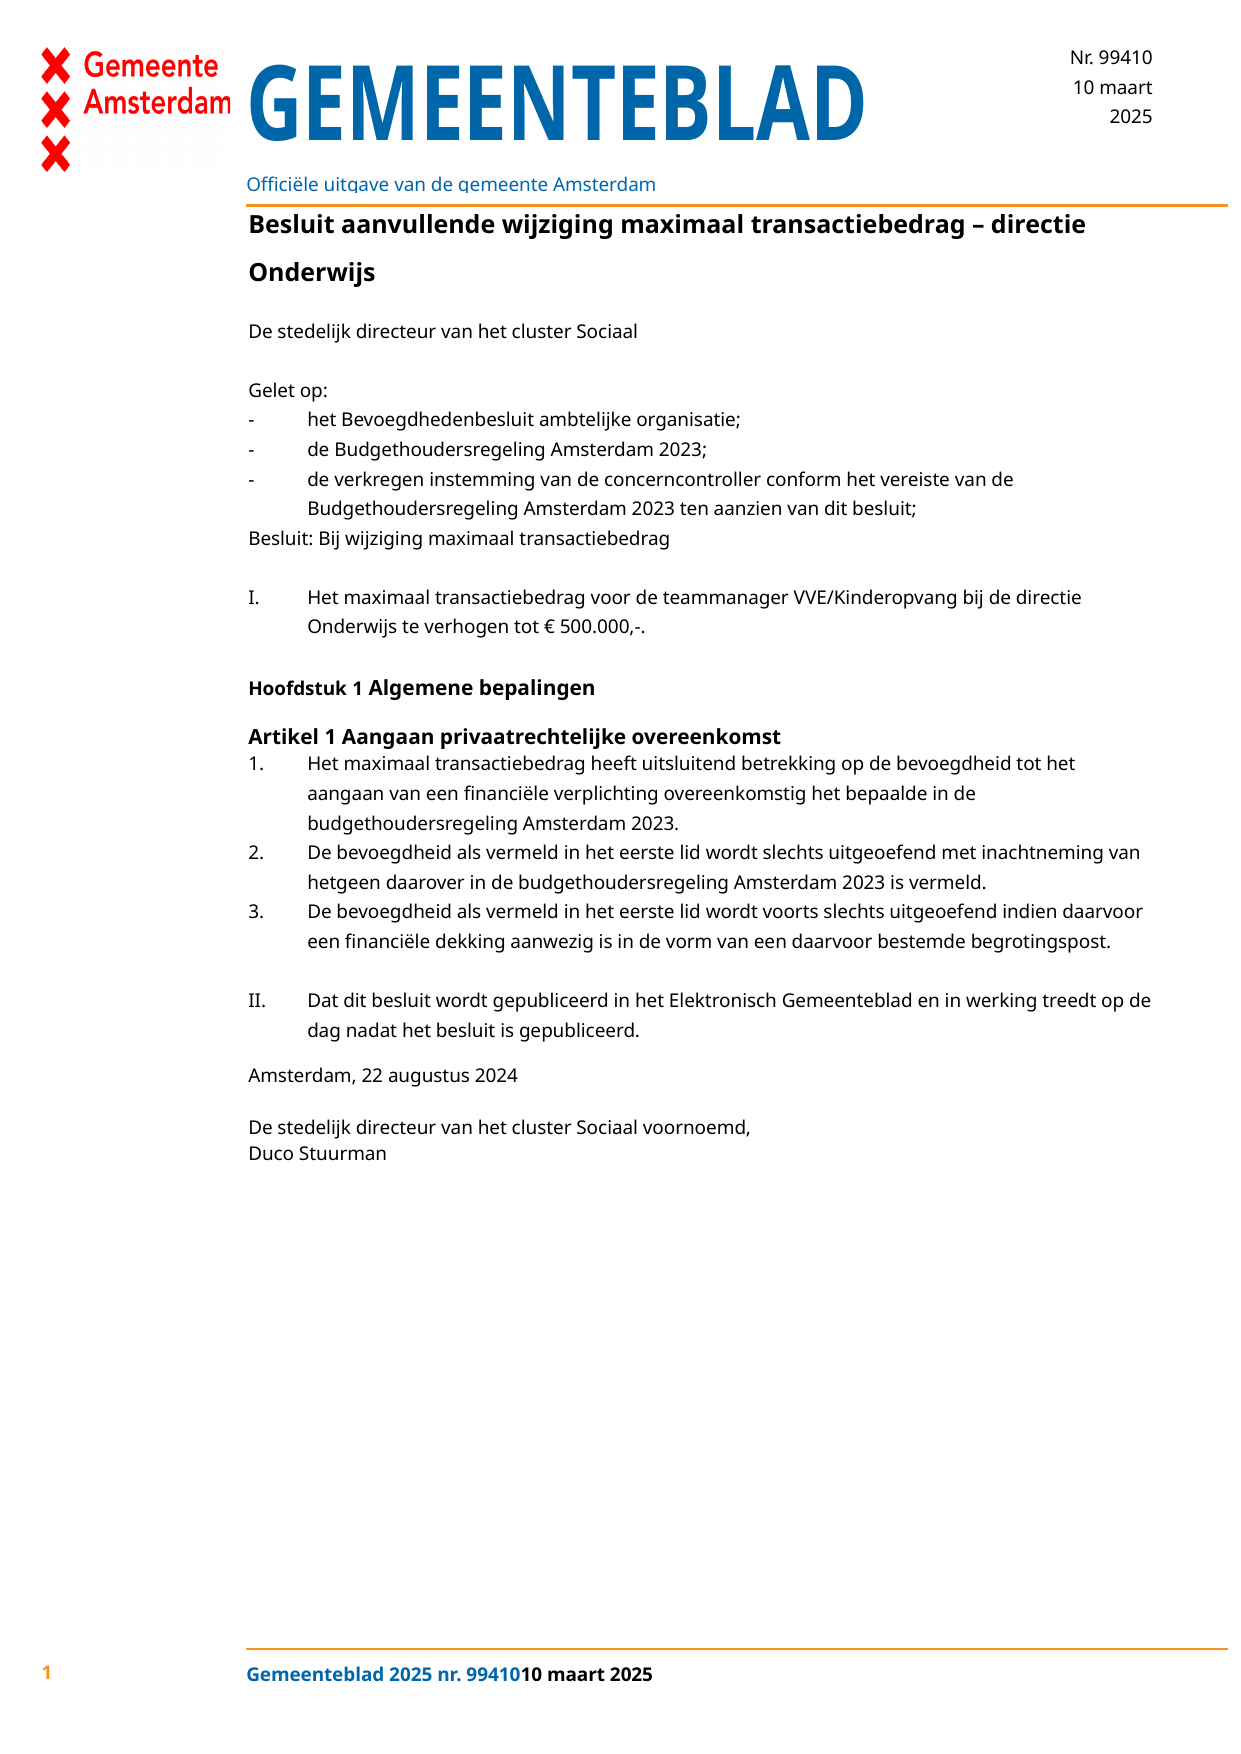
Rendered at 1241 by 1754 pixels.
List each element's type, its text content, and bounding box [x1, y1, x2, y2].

list De bevoegdheid als vermeld in het eerste lid wordt voorts slechts uitgeoefend indien daarvoor een financiële dekking aanwezig is in de vorm van een daarvoor bestemde begrotingspost. [248, 898, 1152, 954]
text Besluit aanvullende wijziging maximaal transactiebedrag – directie Onderwijs [248, 207, 1152, 288]
text Hoofdstuk 1 Algemene bepalingen [248, 673, 1152, 701]
text Gelet op: [248, 377, 1152, 403]
list Het maximaal transactiebedrag heeft uitsluitend betrekking op de bevoegdheid tot het aangaan van een financiële verplichting overeenkomstig het bepaalde in de budgethoudersregeling Amsterdam 2023. [248, 751, 1152, 836]
list het Bevoegdhedenbesluit ambtelijke organisatie; [248, 407, 1152, 432]
list Dat dit besluit wordt gepubliceerd in het Elektronisch Gemeenteblad en in werking treedt op de dag nadat het besluit is gepubliceerd. [248, 987, 1152, 1043]
text Besluit: Bij wijziging maximaal transactiebedrag [248, 525, 1152, 551]
picture [41, 47, 231, 172]
list De bevoegdheid als vermeld in het eerste lid wordt slechts uitgeoefend met inachtneming van hetgeen daarover in de budgethoudersregeling Amsterdam 2023 is vermeld. [248, 839, 1152, 895]
list de Budgethoudersregeling Amsterdam 2023; [248, 436, 1152, 462]
list de verkregen instemming van de concerncontroller conform het vereiste van de Budgethoudersregeling Amsterdam 2023 ten aanzien van dit besluit; [248, 466, 1152, 521]
text Amsterdam, 22 augustus 2024 [248, 1062, 1152, 1088]
text Artikel 1 Aangaan privaatrechtelijke overeenkomst [248, 722, 1152, 751]
text Duco Stuurman [248, 1140, 1152, 1165]
text De stedelijk directeur van het cluster Sociaal [248, 318, 1152, 344]
list Het maximaal transactiebedrag voor de teammanager VVE/Kinderopvang bij de directie Onderwijs te verhogen tot € 500.000,-. [248, 584, 1152, 639]
text De stedelijk directeur van het cluster Sociaal voornoemd, [248, 1114, 1152, 1140]
